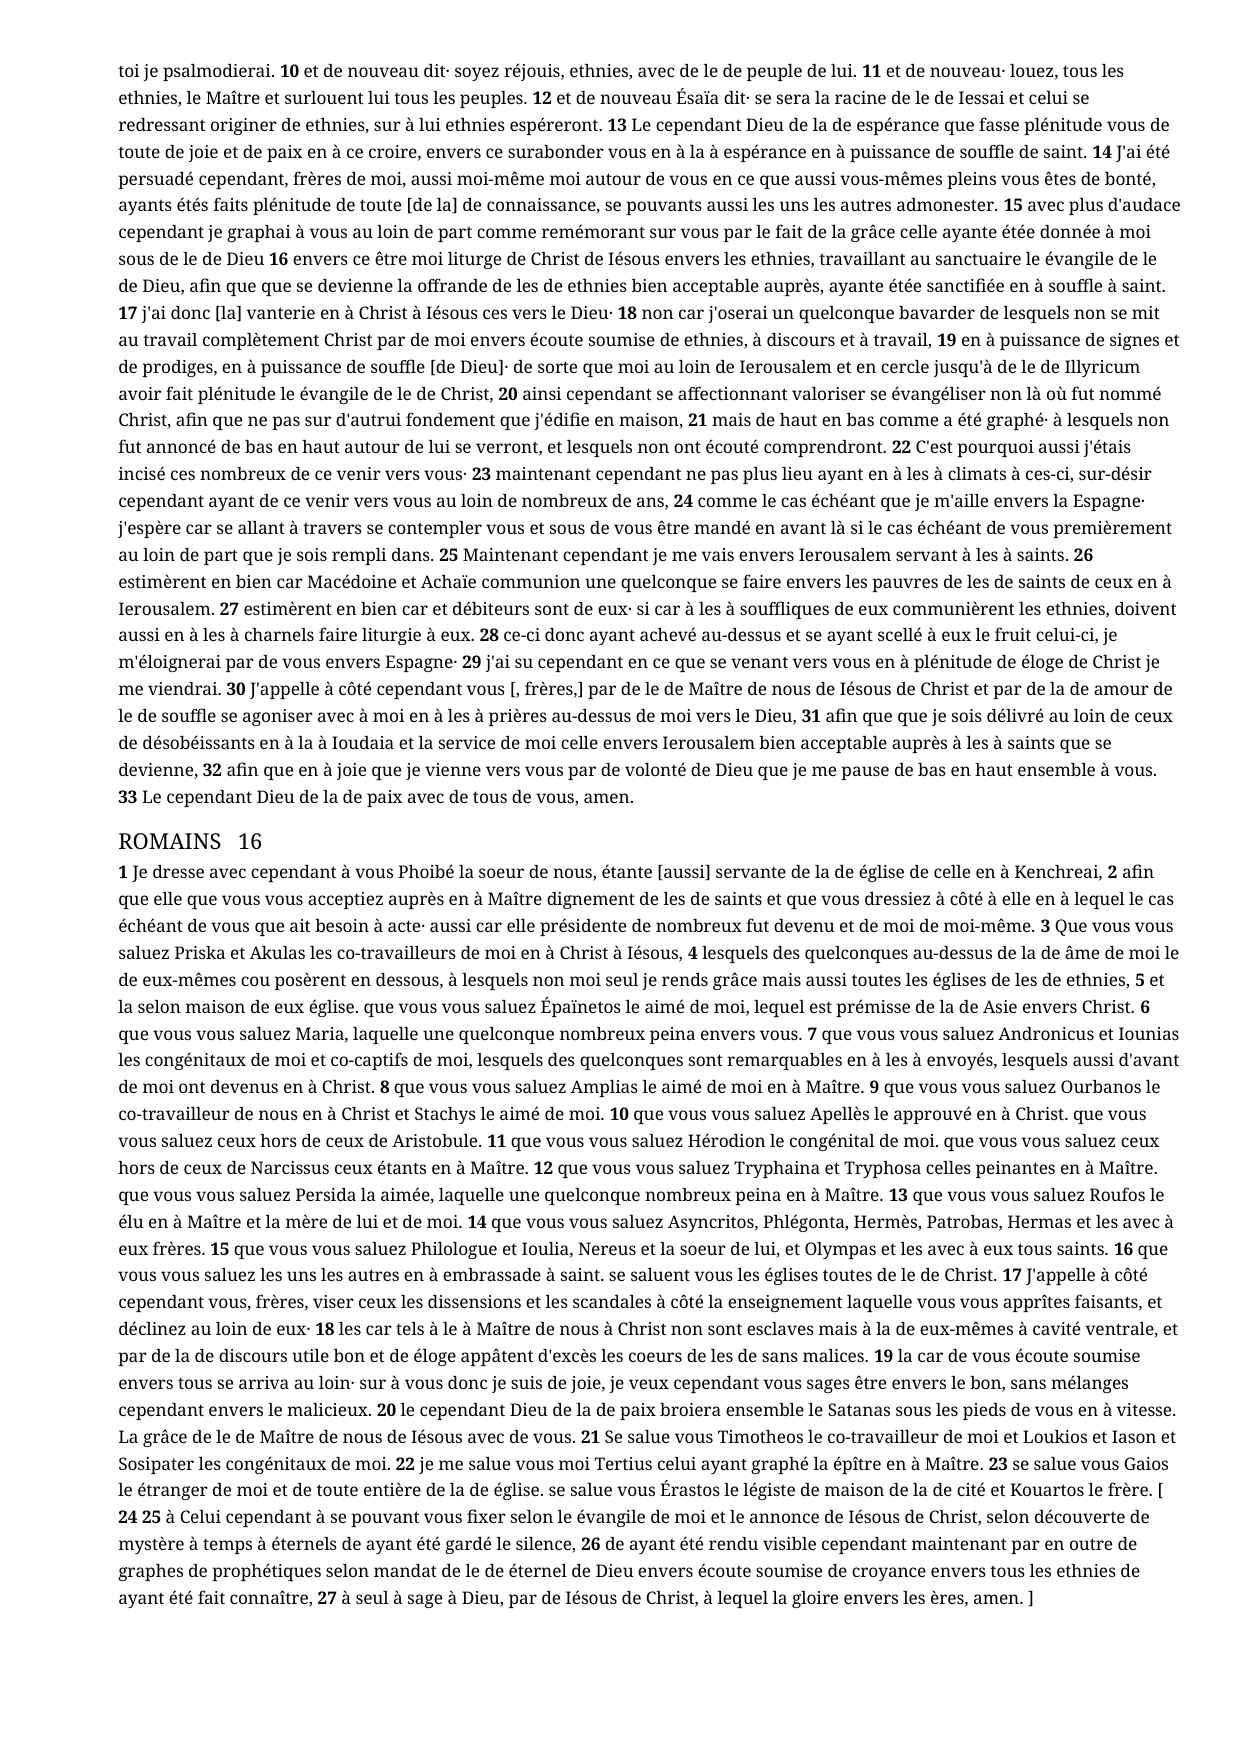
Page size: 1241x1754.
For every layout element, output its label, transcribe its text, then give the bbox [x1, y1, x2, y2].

text ROMAINS 16 [118, 826, 1181, 856]
text toi je psalmodierai. 10 et de nouveau dit· soyez réjouis, ethnies, avec de le de peuple de lui. 11 et de nouveau· louez, tous les ethnies, le Maître et surlouent lui tous les peuples. 12 et de nouveau Ésaïa dit· se sera la racine de le de Iessai et celui se redressant originer de ethnies, sur à lui ethnies espéreront. 13 Le cependant Dieu de la de espérance que fasse plénitude vous de toute de joie et de paix en à ce croire, envers ce surabonder vous en à la à espérance en à puissance de souffle de saint. 14 J'ai été persuadé cependant, frères de moi, aussi moi-même moi autour de vous en ce que aussi vous-mêmes pleins vous êtes de bonté, ayants étés faits plénitude de toute [de la] de connaissance, se pouvants aussi les uns les autres admonester. 15 avec plus d'audace cependant je graphai à vous au loin de part comme remémorant sur vous par le fait de la grâce celle ayante étée donnée à moi sous de le de Dieu 16 envers ce être moi liturge de Christ de Iésous envers les ethnies, travaillant au sanctuaire le évangile de le de Dieu, afin que que se devienne la offrande de les de ethnies bien acceptable auprès, ayante étée sanctifiée en à souffle à saint. 17 j'ai donc [la] vanterie en à Christ à Iésous ces vers le Dieu· 18 non car j'oserai un quelconque bavarder de lesquels non se mit au travail complètement Christ par de moi envers écoute soumise de ethnies, à discours et à travail, 19 en à puissance de signes et de prodiges, en à puissance de souffle [de Dieu]· de sorte que moi au loin de Ierousalem et en cercle jusqu'à de le de Illyricum avoir fait plénitude le évangile de le de Christ, 20 ainsi cependant se affectionnant valoriser se évangéliser non là où fut nommé Christ, afin que ne pas sur d'autrui fondement que j'édifie en maison, 21 mais de haut en bas comme a été graphé· à lesquels non fut annoncé de bas en haut autour de lui se verront, et lesquels non ont écouté comprendront. 22 C'est pourquoi aussi j'étais incisé ces nombreux de ce venir vers vous· 23 maintenant cependant ne pas plus lieu ayant en à les à climats à ces-ci, sur-désir cependant ayant de ce venir vers vous au loin de nombreux de ans, 24 comme le cas échéant que je m'aille envers la Espagne· j'espère car se allant à travers se contempler vous et sous de vous être mandé en avant là si le cas échéant de vous premièrement au loin de part que je sois rempli dans. 25 Maintenant cependant je me vais envers Ierousalem servant à les à saints. 26 estimèrent en bien car Macédoine et Achaïe communion une quelconque se faire envers les pauvres de les de saints de ceux en à Ierousalem. 27 estimèrent en bien car et débiteurs sont de eux· si car à les à souffliques de eux communièrent les ethnies, doivent aussi en à les à charnels faire liturgie à eux. 28 ce-ci donc ayant achevé au-dessus et se ayant scellé à eux le fruit celui-ci, je m'éloignerai par de vous envers Espagne· 29 j'ai su cependant en ce que se venant vers vous en à plénitude de éloge de Christ je me viendrai. 30 J'appelle à côté cependant vous [, frères,] par de le de Maître de nous de Iésous de Christ et par de la de amour de le de souffle se agoniser avec à moi en à les à prières au-dessus de moi vers le Dieu, 31 afin que que je sois délivré au loin de ceux de désobéissants en à la à Ioudaia et la service de moi celle envers Ierousalem bien acceptable auprès à les à saints que se devienne, 32 afin que en à joie que je vienne vers vous par de volonté de Dieu que je me pause de bas en haut ensemble à vous. 33 Le cependant Dieu de la de paix avec de tous de vous, amen. [118, 59, 1181, 808]
text 1 Je dresse avec cependant à vous Phoibé la soeur de nous, étante [aussi] servante de la de église de celle en à Kenchreai, 2 afin que elle que vous vous acceptiez auprès en à Maître dignement de les de saints et que vous dressiez à côté à elle en à lequel le cas échéant de vous que ait besoin à acte· aussi car elle présidente de nombreux fut devenu et de moi de moi-même. 3 Que vous vous saluez Priska et Akulas les co-travailleurs de moi en à Christ à Iésous, 4 lesquels des quelconques au-dessus de la de âme de moi le de eux-mêmes cou posèrent en dessous, à lesquels non moi seul je rends grâce mais aussi toutes les églises de les de ethnies, 5 et la selon maison de eux église. que vous vous saluez Épaïnetos le aimé de moi, lequel est prémisse de la de Asie envers Christ. 6 que vous vous saluez Maria, laquelle une quelconque nombreux peina envers vous. 7 que vous vous saluez Andronicus et Iounias les congénitaux de moi et co-captifs de moi, lesquels des quelconques sont remarquables en à les à envoyés, lesquels aussi d'avant de moi ont devenus en à Christ. 8 que vous vous saluez Amplias le aimé de moi en à Maître. 9 que vous vous saluez Ourbanos le co-travailleur de nous en à Christ et Stachys le aimé de moi. 10 que vous vous saluez Apellès le approuvé en à Christ. que vous vous saluez ceux hors de ceux de Aristobule. 11 que vous vous saluez Hérodion le congénital de moi. que vous vous saluez ceux hors de ceux de Narcissus ceux étants en à Maître. 12 que vous vous saluez Tryphaina et Tryphosa celles peinantes en à Maître. que vous vous saluez Persida la aimée, laquelle une quelconque nombreux peina en à Maître. 13 que vous vous saluez Roufos le élu en à Maître et la mère de lui et de moi. 14 que vous vous saluez Asyncritos, Phlégonta, Hermès, Patrobas, Hermas et les avec à eux frères. 15 que vous vous saluez Philologue et Ioulia, Nereus et la soeur de lui, et Olympas et les avec à eux tous saints. 16 que vous vous saluez les uns les autres en à embrassade à saint. se saluent vous les églises toutes de le de Christ. 17 J'appelle à côté cependant vous, frères, viser ceux les dissensions et les scandales à côté la enseignement laquelle vous vous apprîtes faisants, et déclinez au loin de eux· 18 les car tels à le à Maître de nous à Christ non sont esclaves mais à la de eux-mêmes à cavité ventrale, et par de la de discours utile bon et de éloge appâtent d'excès les coeurs de les de sans malices. 19 la car de vous écoute soumise envers tous se arriva au loin· sur à vous donc je suis de joie, je veux cependant vous sages être envers le bon, sans mélanges cependant envers le malicieux. 20 le cependant Dieu de la de paix broiera ensemble le Satanas sous les pieds de vous en à vitesse. La grâce de le de Maître de nous de Iésous avec de vous. 21 Se salue vous Timotheos le co-travailleur de moi et Loukios et Iason et Sosipater les congénitaux de moi. 22 je me salue vous moi Tertius celui ayant graphé la épître en à Maître. 23 se salue vous Gaios le étranger de moi et de toute entière de la de église. se salue vous Érastos le légiste de maison de la de cité et Kouartos le frère. [ 24 25 à Celui cependant à se pouvant vous fixer selon le évangile de moi et le annonce de Iésous de Christ, selon découverte de mystère à temps à éternels de ayant été gardé le silence, 26 de ayant été rendu visible cependant maintenant par en outre de graphes de prophétiques selon mandat de le de éternel de Dieu envers écoute soumise de croyance envers tous les ethnies de ayant été fait connaître, 27 à seul à sage à Dieu, par de Iésous de Christ, à lequel la gloire envers les ères, amen. ] [118, 860, 1181, 1609]
